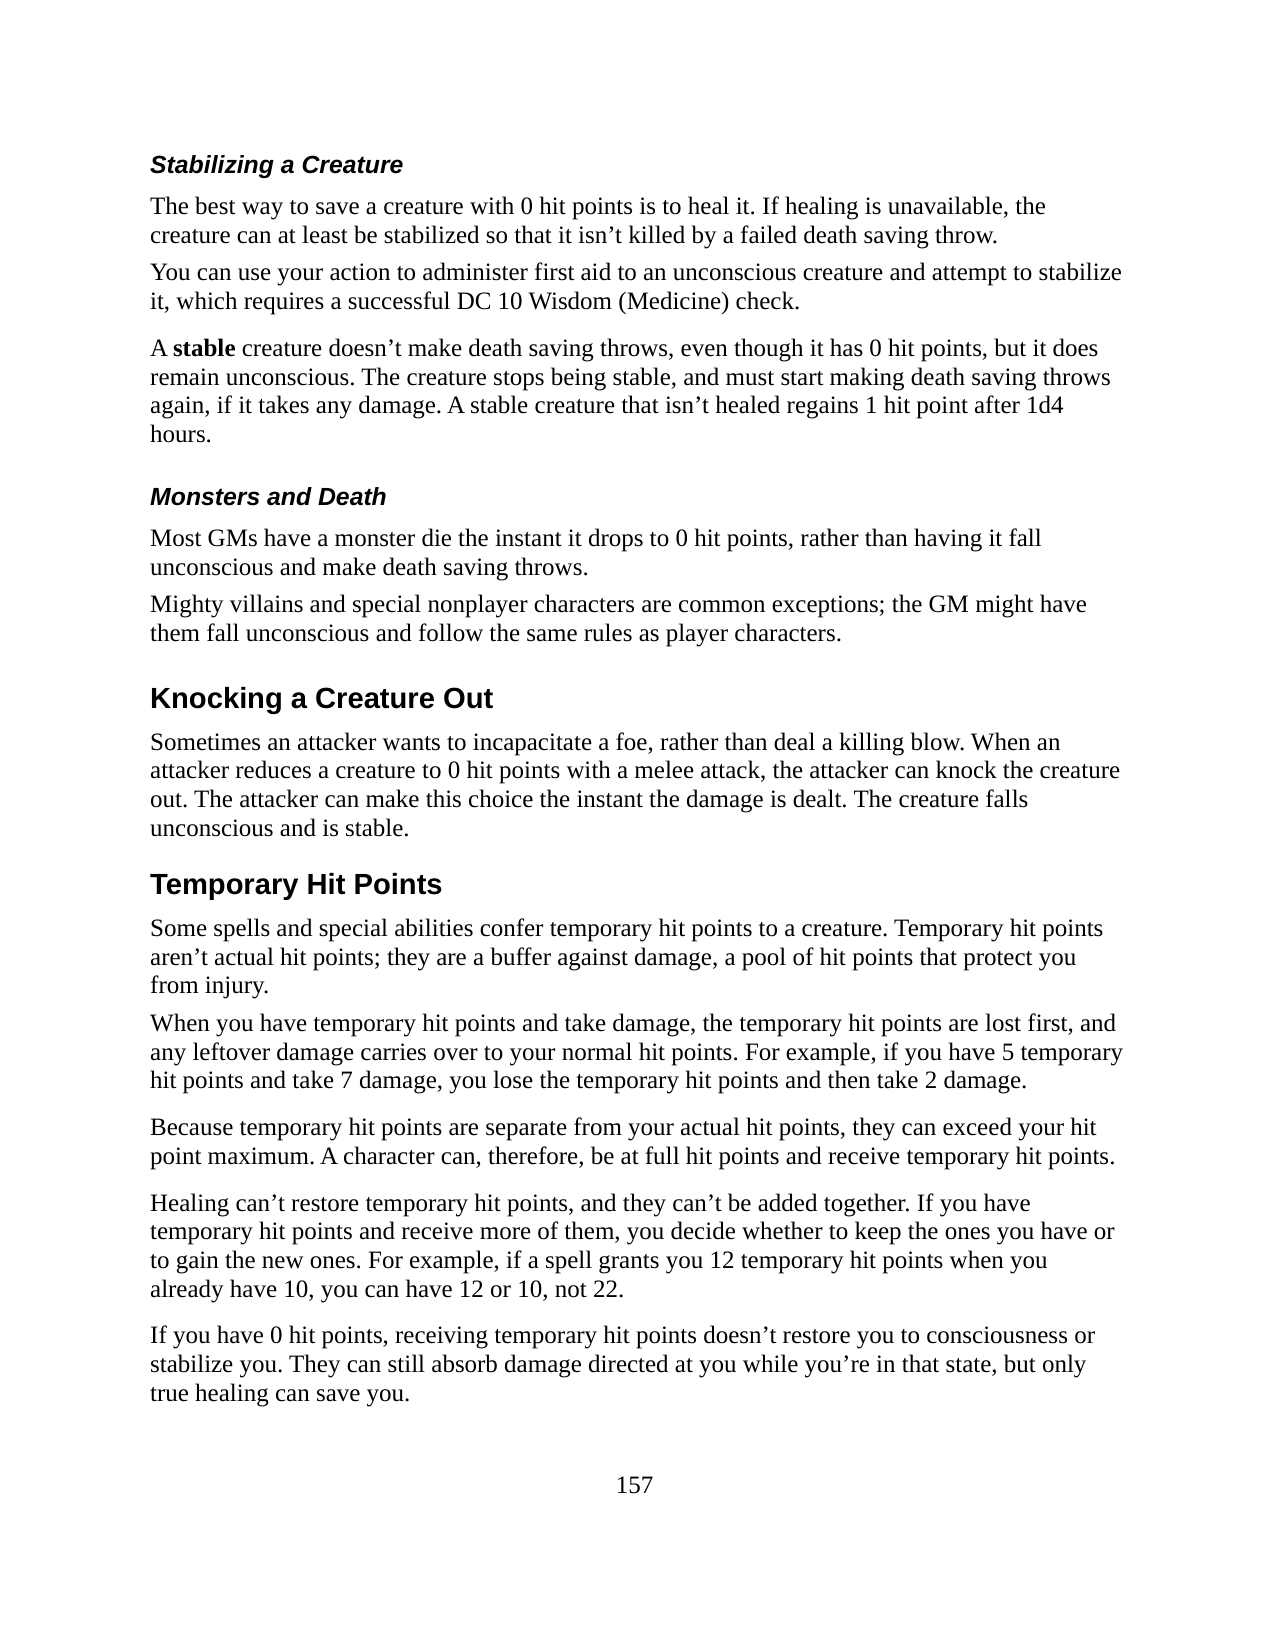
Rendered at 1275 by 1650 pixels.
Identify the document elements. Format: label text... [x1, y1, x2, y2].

text Sometimes an attacker wants to incapacitate a foe, rather than deal a killing blow. When an attacker reduces a creature to 0 hit points with a melee attack, the attacker can knock the creature out. The attacker can make this choice the instant the damage is dealt. The creature falls unconscious and is stable. [150, 727, 1125, 842]
text A stable creature doesn’t make death saving throws, even though it has 0 hit points, but it does remain unconscious. The creature stops being stable, and must start making death saving throws again, if it takes any damage. A stable creature that isn’t healed regains 1 hit point after 1d4 hours. [150, 333, 1125, 448]
subtitle Temporary Hit Points [150, 867, 1125, 900]
text When you have temporary hit points and take damage, the temporary hit points are lost first, and any leftover damage carries over to your normal hit points. For example, if you have 5 temporary hit points and take 7 damage, you lose the temporary hit points and then take 2 damage. [150, 1008, 1125, 1094]
text Some spells and special abilities confer temporary hit points to a creature. Temporary hit points aren’t actual hit points; they are a buffer against damage, a pool of hit points that protect you from injury. [150, 913, 1125, 999]
text Because temporary hit points are separate from your actual hit points, they can exceed your hit point maximum. A character can, therefore, be at full hit points and receive temporary hit points. [150, 1112, 1125, 1170]
text Most GMs have a monster die the instant it drops to 0 hit points, rather than having it fall unconscious and make death saving throws. [150, 523, 1125, 580]
text Mighty villains and special nonplayer characters are common exceptions; the GM might have them fall unconscious and follow the same rules as player characters. [150, 589, 1125, 647]
text The best way to save a creature with 0 hit points is to heal it. If healing is unavailable, the creature can at least be stabilized so that it isn’t killed by a failed death saving throw. [150, 191, 1125, 248]
text Healing can’t restore temporary hit points, and they can’t be added together. If you have temporary hit points and receive more of them, you decide whether to keep the ones you have or to gain the new ones. For example, if a spell grants you 12 temporary hit points when you already have 10, you can have 12 or 10, not 22. [150, 1188, 1125, 1303]
text You can use your action to administer first aid to an unconscious creature and attempt to stabilize it, which requires a successful DC 10 Wisdom (Medicine) check. [150, 257, 1125, 315]
subtitle Knocking a Creature Out [150, 681, 1125, 714]
subtitle Monsters and Death [150, 482, 1125, 510]
subtitle Stabilizing a Creature [150, 150, 1125, 178]
text If you have 0 hit points, receiving temporary hit points doesn’t restore you to consciousness or stabilize you. They can still absorb damage directed at you while you’re in that state, but only true healing can save you. [150, 1321, 1125, 1407]
